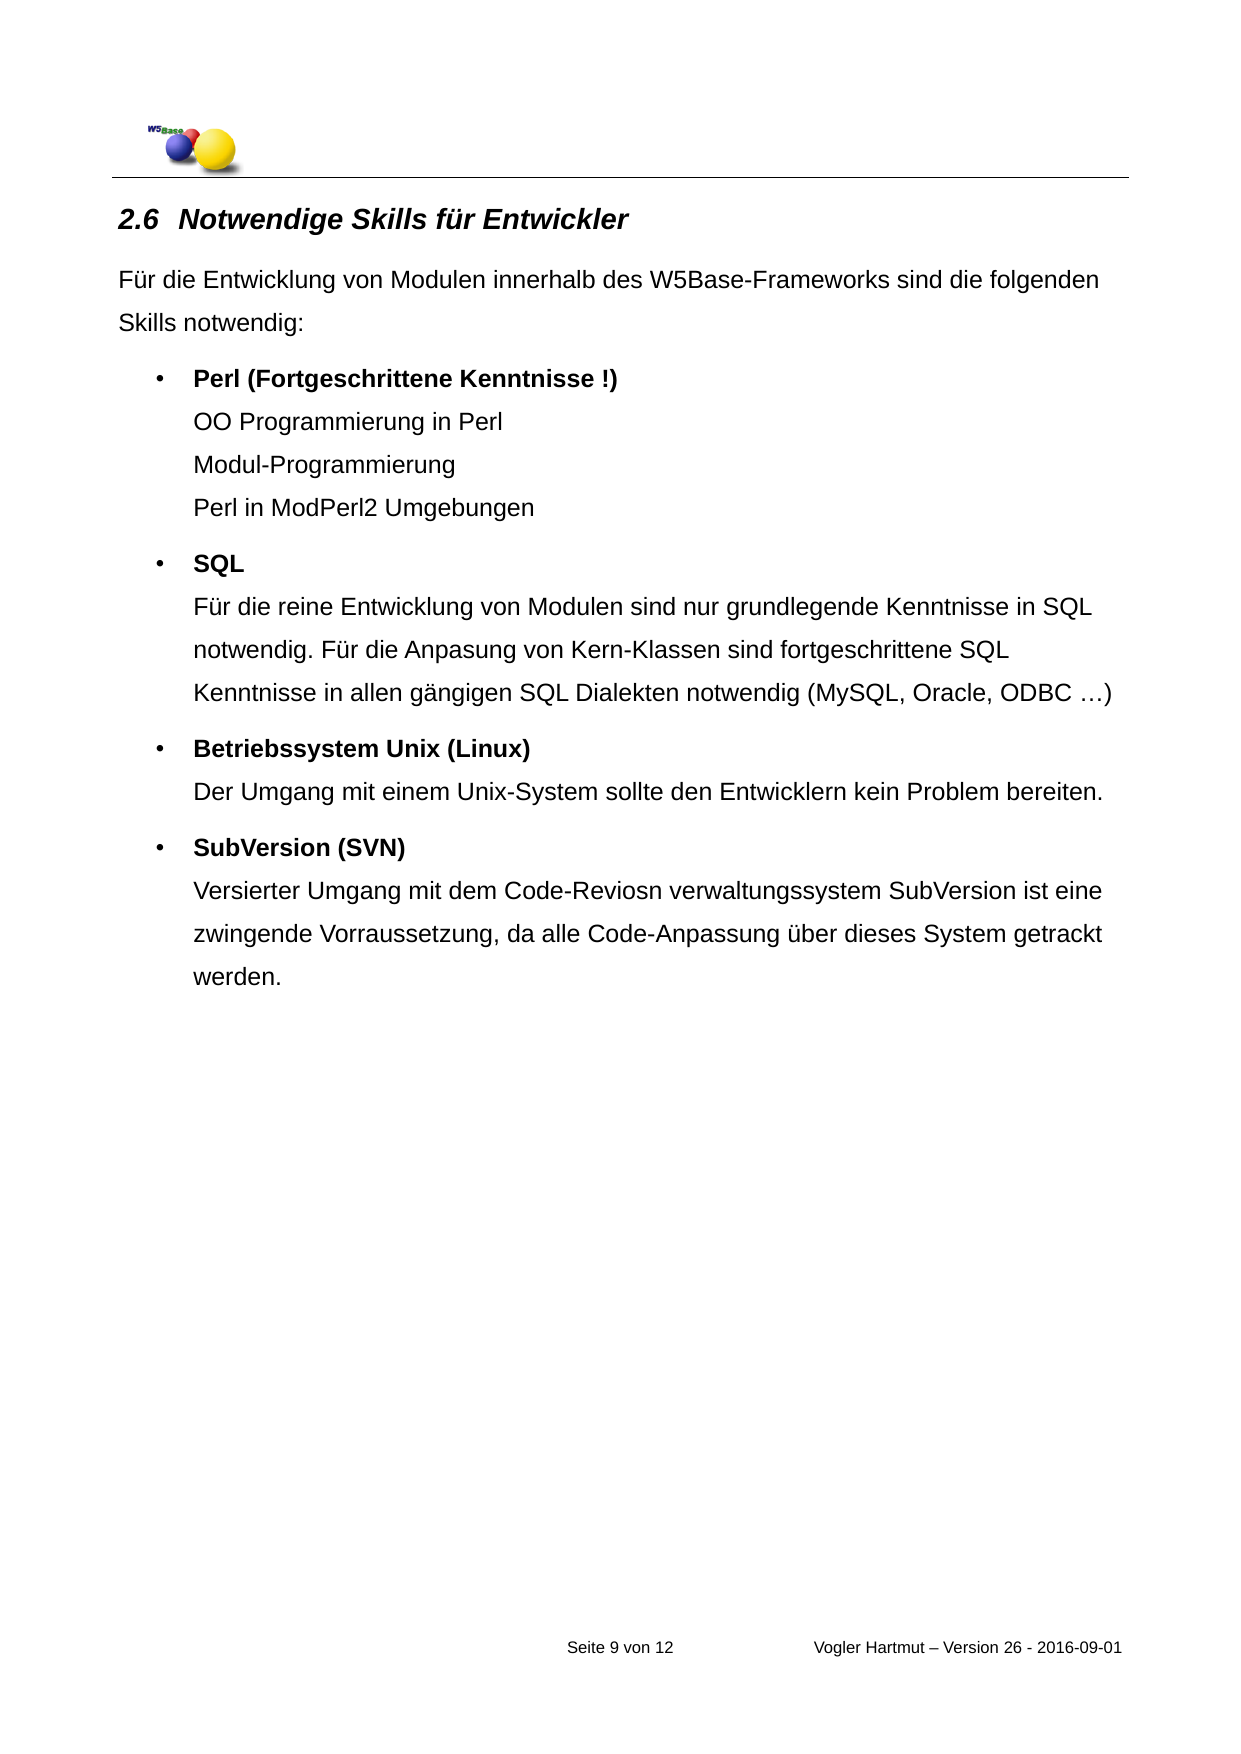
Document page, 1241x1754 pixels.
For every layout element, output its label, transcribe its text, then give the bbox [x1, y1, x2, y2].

picture [116, 119, 270, 177]
list Perl (Fortgeschrittene Kenntnisse !) OO Programmierung in Perl Modul-Programmierung Perl in ModPerl2 Umgebungen [156, 364, 1122, 522]
list SubVersion (SVN) Versierter Umgang mit dem Code-Reviosn verwaltungssystem SubVersion ist eine zwingende Vorraussetzung, da alle Code-Anpassung über dieses System getrackt werden. [156, 833, 1122, 991]
list SQL Für die reine Entwicklung von Modulen sind nur grundlegende Kenntnisse in SQL notwendig. Für die Anpasung von Kern-Klassen sind fortgeschrittene SQL Kenntnisse in allen gängigen SQL Dialekten notwendig (MySQL, Oracle, ODBC …) [156, 549, 1122, 707]
subtitle Notwendige Skills für Entwickler [118, 202, 1122, 236]
list Betriebssystem Unix (Linux) Der Umgang mit einem Unix-System sollte den Entwicklern kein Problem bereiten. [156, 734, 1122, 806]
text Für die Entwicklung von Modulen innerhalb des W5Base-Frameworks sind die folgenden Skills notwendig: [118, 265, 1122, 337]
